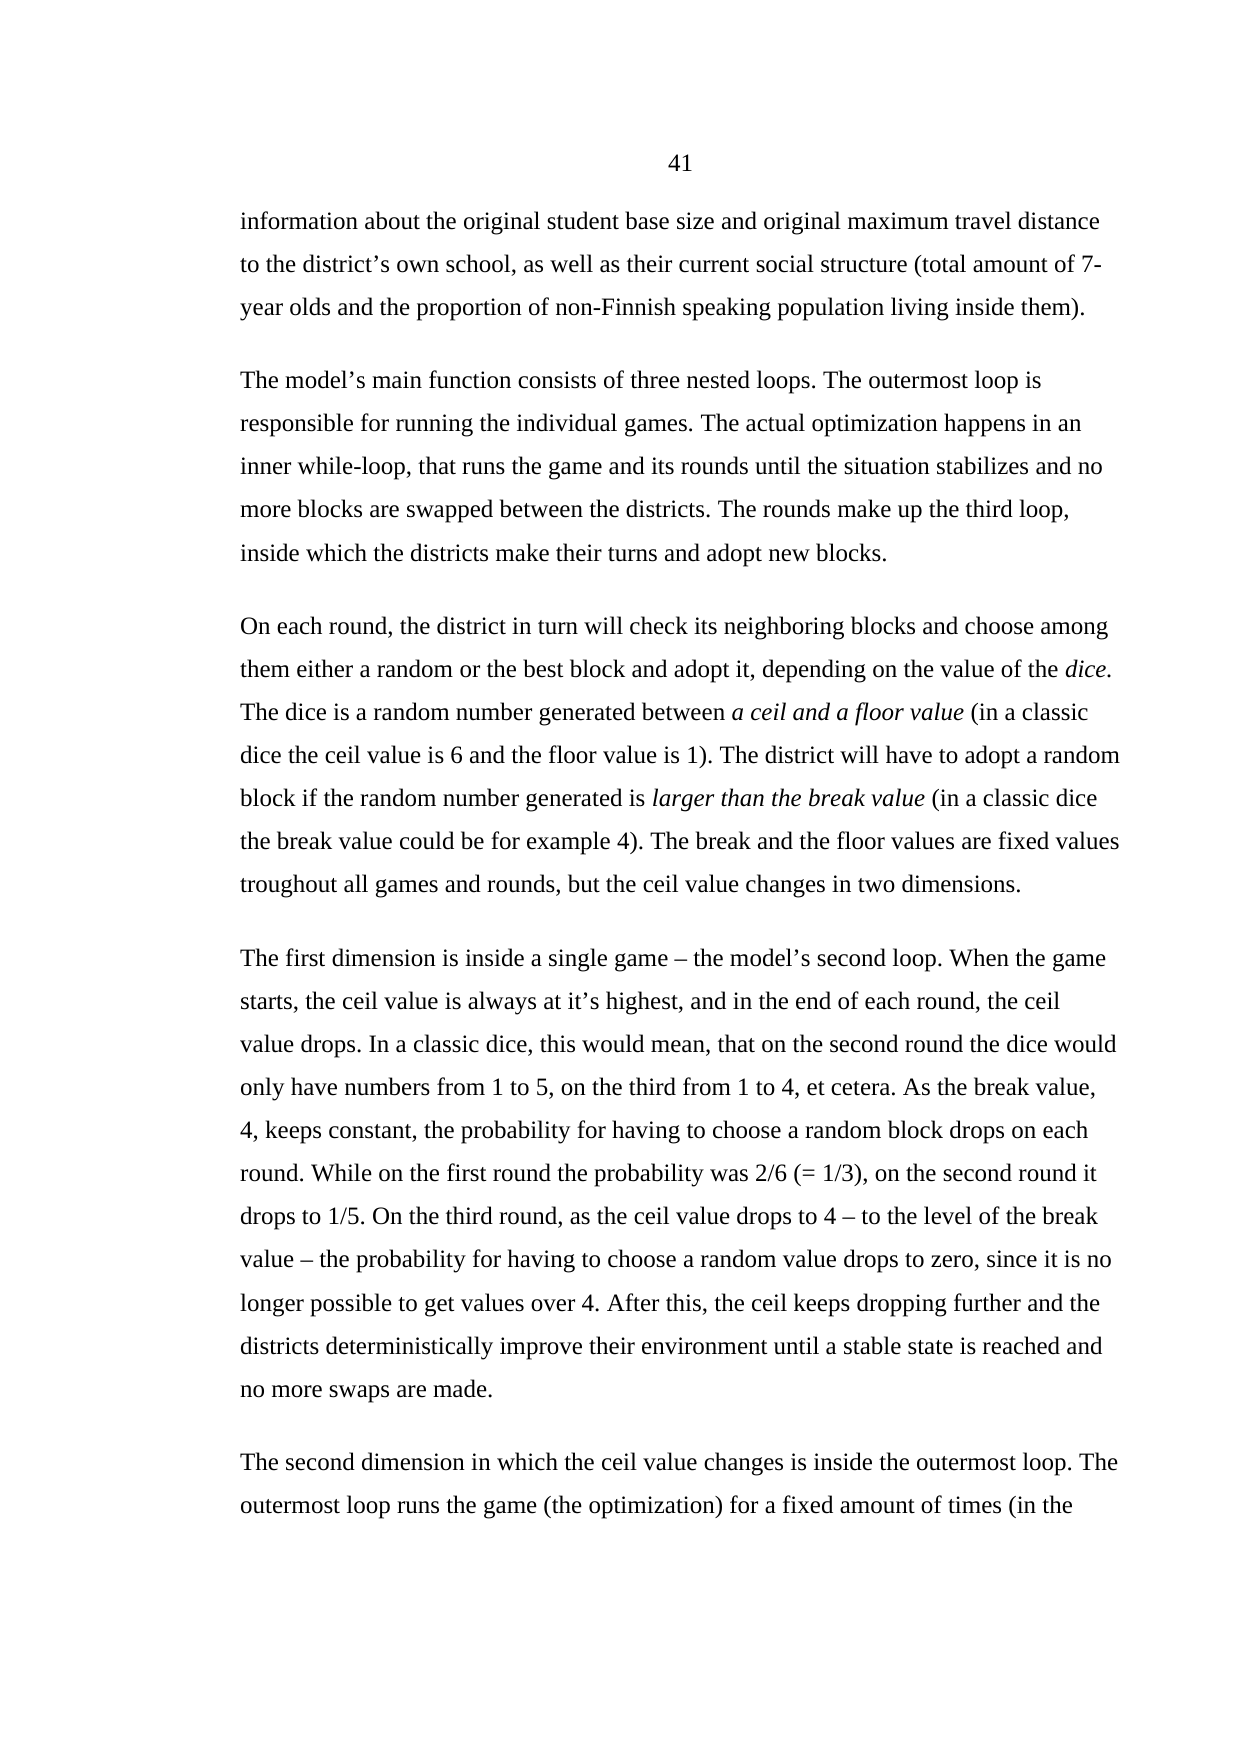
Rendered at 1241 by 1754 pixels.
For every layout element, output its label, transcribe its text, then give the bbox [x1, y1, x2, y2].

text On each round, the district in turn will check its neighboring blocks and choose among them either a random or the best block and adopt it, depending on the value of the dice. The dice is a random number generated between a ceil and a floor value (in a classic dice the ceil value is 6 and the floor value is 1). The district will have to adopt a random block if the random number generated is larger than the break value (in a classic dice the break value could be for example 4). The break and the floor values are fixed values troughout all games and rounds, but the ceil value changes in two dimensions. [240, 611, 1121, 898]
text The second dimension in which the ceil value changes is inside the outermost loop. The outermost loop runs the game (the optimization) for a fixed amount of times (in the [240, 1447, 1121, 1519]
text The first dimension is inside a single game – the model’s second loop. When the game starts, the ceil value is always at it’s highest, and in the end of each round, the ceil value drops. In a classic dice, this would mean, that on the second round the dice would only have numbers from 1 to 5, on the third from 1 to 4, et cetera. As the break value, 4, keeps constant, the probability for having to choose a random block drops on each round. While on the first round the probability was 2/6 (= 1/3), on the second round it drops to 1/5. On the third round, as the ceil value drops to 4 – to the level of the break value – the probability for having to choose a random value drops to zero, since it is no longer possible to get values over 4. After this, the ceil keeps dropping further and the districts deterministically improve their environment until a stable state is reached and no more swaps are made. [240, 943, 1121, 1403]
text information about the original student base size and original maximum travel distance to the district’s own school, as well as their current social structure (total amount of 7-year olds and the proportion of non-Finnish speaking population living inside them). [240, 206, 1121, 321]
text The model’s main function consists of three nested loops. The outermost loop is responsible for running the individual games. The actual optimization happens in an inner while-loop, that runs the game and its rounds until the situation stabilizes and no more blocks are swapped between the districts. The rounds make up the third loop, inside which the districts make their turns and adopt new blocks. [240, 365, 1121, 566]
